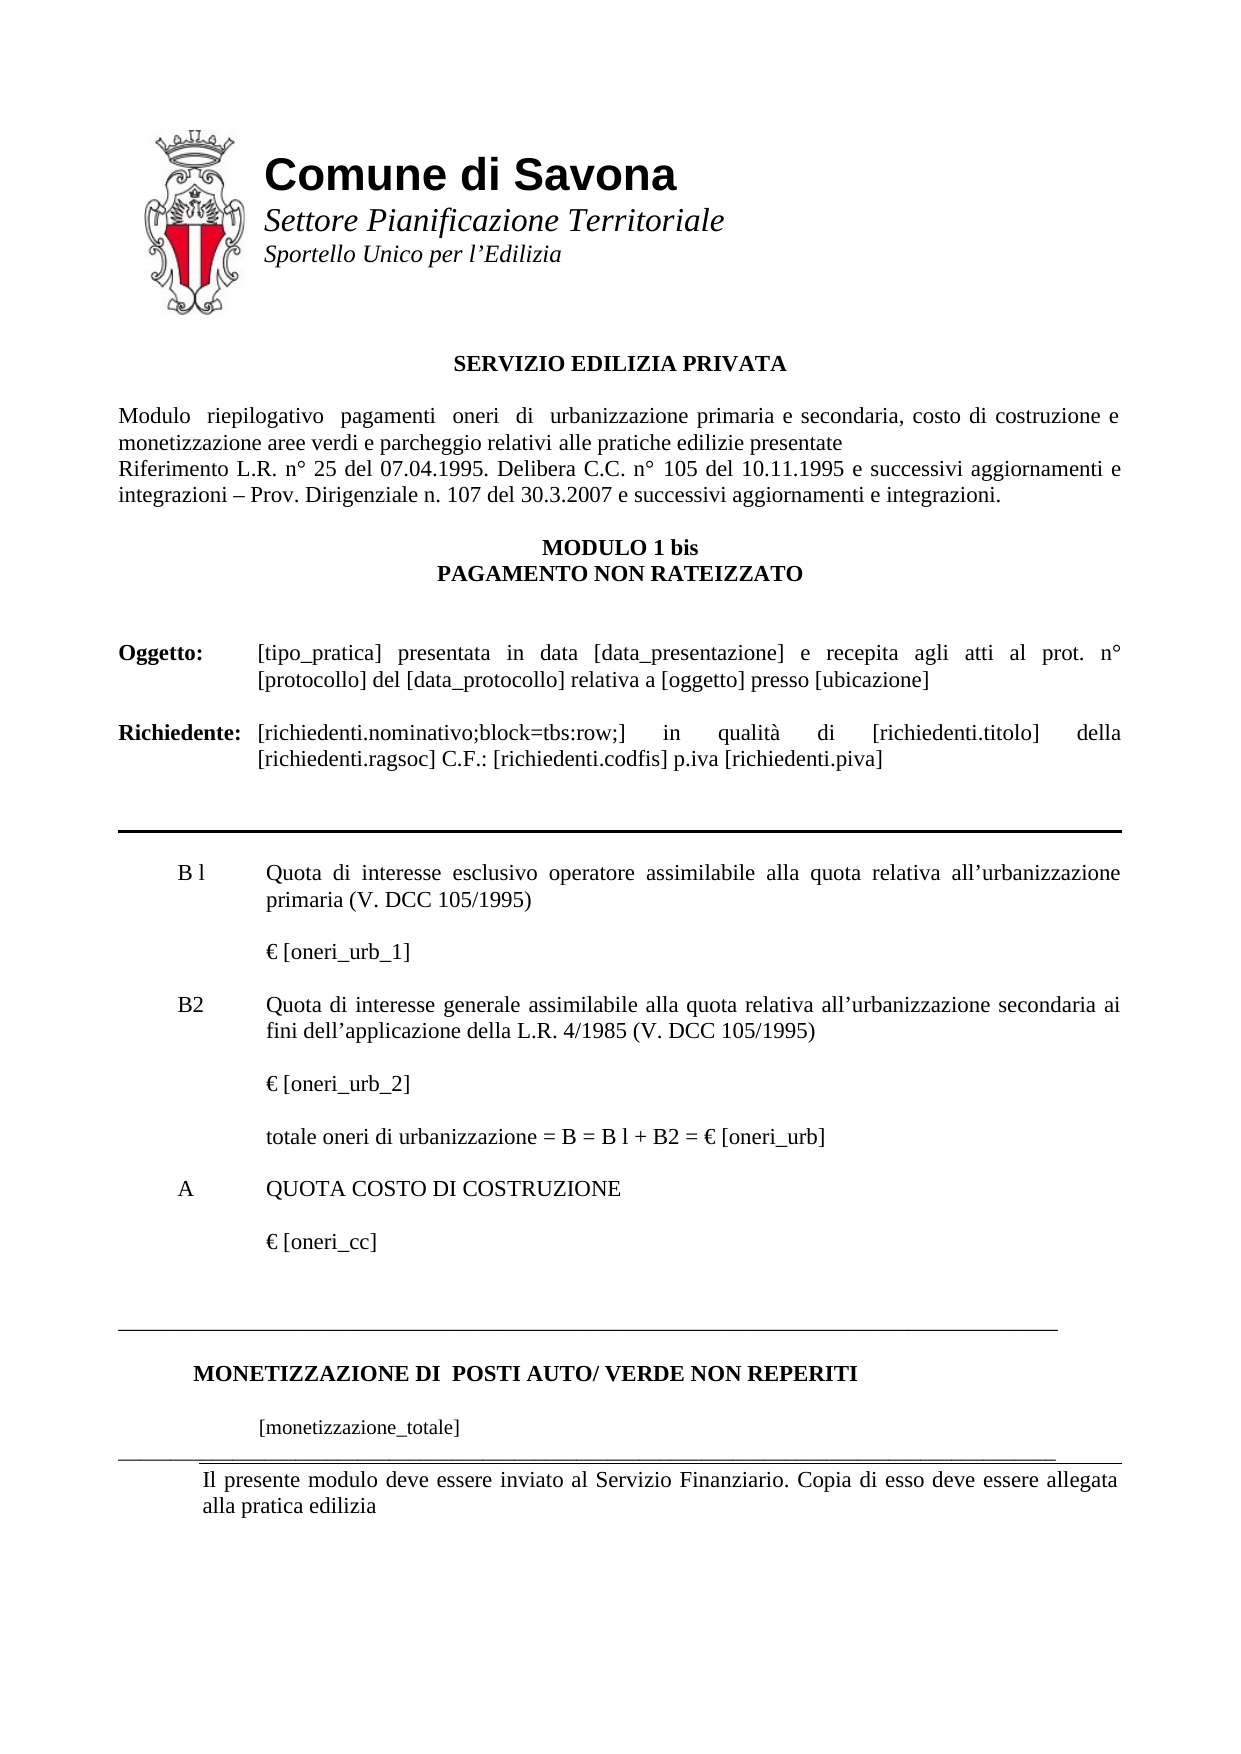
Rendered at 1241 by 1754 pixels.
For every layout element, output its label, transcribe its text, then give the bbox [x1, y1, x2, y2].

text __________________________________________________________________________________ [118, 1307, 1122, 1334]
text Riferimento L.R. n° 25 del 07.04.1995. Delibera C.C. n° 105 del 10.11.1995 e successivi aggiornamenti e integrazioni – Prov. Dirigenziale n. 107 del 30.3.2007 e successivi aggiornamenti e integrazioni. [118, 455, 1122, 508]
text totale oneri di urbanizzazione = B = B l + B2 = € [oneri_urb] [177, 1123, 1122, 1149]
text € [oneri_urb_2] [177, 1070, 1122, 1096]
text A QUOTA COSTO DI COSTRUZIONE [177, 1176, 1122, 1202]
text € [oneri_urb_1] [177, 938, 1122, 965]
picture [144, 130, 245, 315]
text Il presente modulo deve essere inviato al Servizio Finanziario. Copia di esso deve essere allegata alla pratica edilizia [199, 1464, 1122, 1522]
text Modulo riepilogativo pagamenti oneri di urbanizzazione primaria e secondaria, costo di costruzione e monetizzazione aree verdi e parcheggio relativi alle pratiche edilizie presentate [118, 402, 1122, 455]
text PAGAMENTO NON RATEIZZATO [118, 560, 1122, 587]
table_header [tipo_pratica] presentata in data [data_presentazione] e recepita agli atti al prot. n° [protocollo] del [data_protocollo] relativa a [oggetto] presso [ubicazione] [257, 640, 1122, 718]
text B l Quota di interesse esclusivo operatore assimilabile alla quota relativa all’urbanizzazione primaria (V. DCC 105/1995) [177, 859, 1122, 912]
text [monetizzazione_totale] __________________________________________________________________________________________ [118, 1415, 1122, 1463]
table_cell [richiedenti.nominativo;block=tbs:row;] in qualità di [richiedenti.titolo] della [richiedenti.ragsoc] C.F.: [richiedenti.codfis] p.iva [richiedenti.piva] [257, 719, 1122, 798]
text MONETIZZAZIONE DI POSTI AUTO/ VERDE NON REPERITI [118, 1360, 1122, 1386]
text SERVIZIO EDILIZIA PRIVATA [118, 349, 1122, 376]
text B2 Quota di interesse generale assimilabile alla quota relativa all’urbanizzazione secondaria ai fini dell’applicazione della L.R. 4/1985 (V. DCC 105/1995) [177, 991, 1122, 1044]
table_header Oggetto: [118, 640, 257, 718]
table_cell Richiedente: [118, 719, 257, 798]
text MODULO 1 bis [118, 534, 1122, 560]
text € [oneri_cc] [177, 1228, 1122, 1254]
